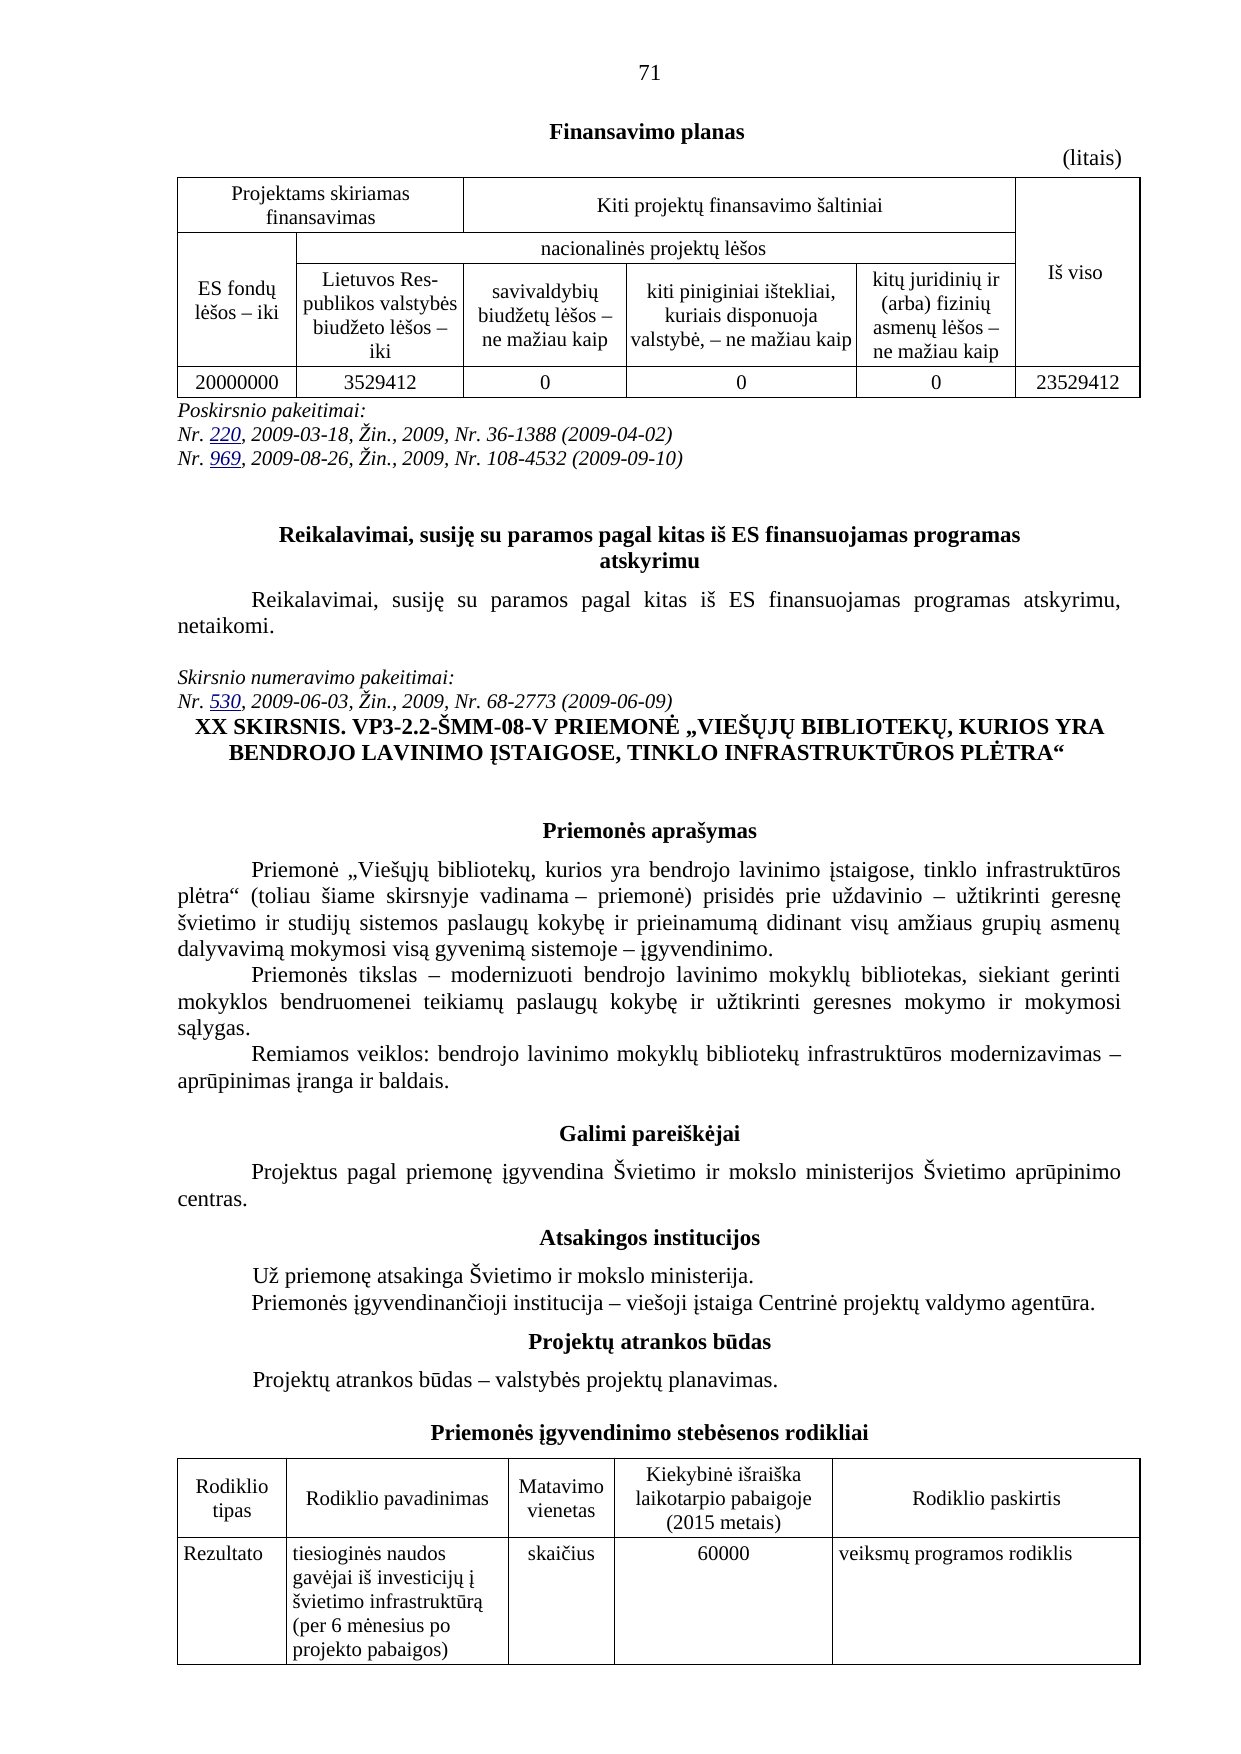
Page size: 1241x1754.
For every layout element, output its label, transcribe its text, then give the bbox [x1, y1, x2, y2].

text Galimi pareiškėjai [177, 1119, 1122, 1146]
text Poskirsnio pakeitimai: [177, 398, 1122, 422]
table_cell tiesioginės naudos gavėjai iš investicijų į švietimo infrastruktūrą (per 6 mėnesius po projekto pabaigos) [287, 1538, 508, 1664]
table_header Kiekybinė išraiška laikotarpio pabaigoje (2015 metais) [615, 1459, 832, 1537]
text Atsakingos institucijos [177, 1224, 1122, 1250]
table_cell 23529412 [1016, 367, 1139, 397]
text Priemonės įgyvendinančioji institucija – viešoji įstaiga Centrinė projektų valdymo agentūra. [177, 1289, 1122, 1315]
table_header Rodiklio tipas [178, 1459, 286, 1537]
table_header Rodiklio pavadinimas [287, 1459, 508, 1537]
text Projektus pagal priemonę įgyvendina Švietimo ir mokslo ministerijos Švietimo aprūpinimo centras. [177, 1158, 1122, 1211]
text Projektų atrankos būdas [177, 1328, 1122, 1354]
text Nr. 530, 2009-06-03, Žin., 2009, Nr. 68-2773 (2009-06-09) [177, 689, 1122, 713]
text Reikalavimai, susiję su paramos pagal kitas iš ES finansuojamas programas atskyrimu, netaikomi. [177, 586, 1122, 639]
text Nr. 969, 2009-08-26, Žin., 2009, Nr. 108-4532 (2009-09-10) [177, 446, 1122, 470]
text Reikalavimai, susiję su paramos pagal kitas iš ES finansuojamas programas atskyrimu [177, 521, 1122, 573]
text XX SKIRSNIS. VP3-2.2-ŠMM-08-V PRIEMONĖ „VIEŠŲJŲ BIBLIOTEKŲ, KURIOS YRA BENDROJO LAVINIMO ĮSTAIGOSE, TINKLO INFRASTRUKTŪROS PLĖTRA“ [177, 713, 1122, 766]
text Priemonė „Viešųjų bibliotekų, kurios yra bendrojo lavinimo įstaigose, tinklo infrastruktūros plėtra“ (toliau šiame skirsnyje vadinama – priemonė) prisidės prie uždavinio – užtikrinti geresnę švietimo ir studijų sistemos paslaugų kokybę ir prieinamumą didinant visų amžiaus grupių asmenų dalyvavimą mokymosi visą gyvenimą sistemoje – įgyvendinimo. [177, 856, 1122, 961]
table_header Kiti projektų finansavimo šaltiniai [464, 178, 1015, 232]
text Skirsnio numeravimo pakeitimai: [177, 665, 1122, 689]
table_cell 0 [464, 367, 626, 397]
table_cell ES fondų lėšos – iki [178, 233, 296, 366]
text Priemonės įgyvendinimo stebėsenos rodikliai [177, 1419, 1122, 1446]
table_cell 0 [857, 367, 1015, 397]
table_cell 3529412 [297, 367, 463, 397]
table_cell 60000 [615, 1538, 832, 1664]
table_cell Rezultato [178, 1538, 286, 1664]
text Priemonės aprašymas [177, 817, 1122, 843]
text Remiamos veiklos: bendrojo lavinimo mokyklų bibliotekų infrastruktūros modernizavimas – aprūpinimas įranga ir baldais. [177, 1041, 1122, 1093]
table_cell nacionalinės projektų lėšos [297, 233, 1015, 263]
table_header Rodiklio paskirtis [833, 1459, 1139, 1537]
text Finansavimo planas [177, 118, 1122, 144]
text Už priemonę atsakinga Švietimo ir mokslo ministerija. [215, 1262, 1122, 1289]
table_cell skaičius [509, 1538, 614, 1664]
text (litais) [177, 144, 1122, 171]
table_cell Lietuvos Res­publikos valsty­bės biudžeto lėšos – iki [297, 264, 463, 366]
table_cell veiksmų programos rodiklis [833, 1538, 1139, 1664]
table_header Iš viso [1016, 178, 1139, 366]
table_cell kiti piniginiai ištekliai, kuriais disponuoja valstybė, – ne mažiau kaip [627, 264, 856, 366]
table_header Matavimo vienetas [509, 1459, 614, 1537]
table_cell 20000000 [178, 367, 296, 397]
text Priemonės tikslas – modernizuoti bendrojo lavinimo mokyklų bibliotekas, siekiant gerinti mokyklos bendruomenei teikiamų paslaugų kokybę ir užtikrinti geresnes mokymo ir mokymosi sąlygas. [177, 961, 1122, 1041]
table_cell 0 [627, 367, 856, 397]
table_header Projektams skiriamas finansavimas [178, 178, 463, 232]
table_cell kitų juridinių ir (arba) fizinių asmenų lėšos – ne mažiau kaip [857, 264, 1015, 366]
text Nr. 220, 2009-03-18, Žin., 2009, Nr. 36-1388 (2009-04-02) [177, 422, 1122, 446]
text Projektų atrankos būdas – valstybės projektų planavimas. [215, 1367, 1122, 1393]
table_cell savivaldybių biudžetų lėšos – ne mažiau kaip [464, 264, 626, 366]
